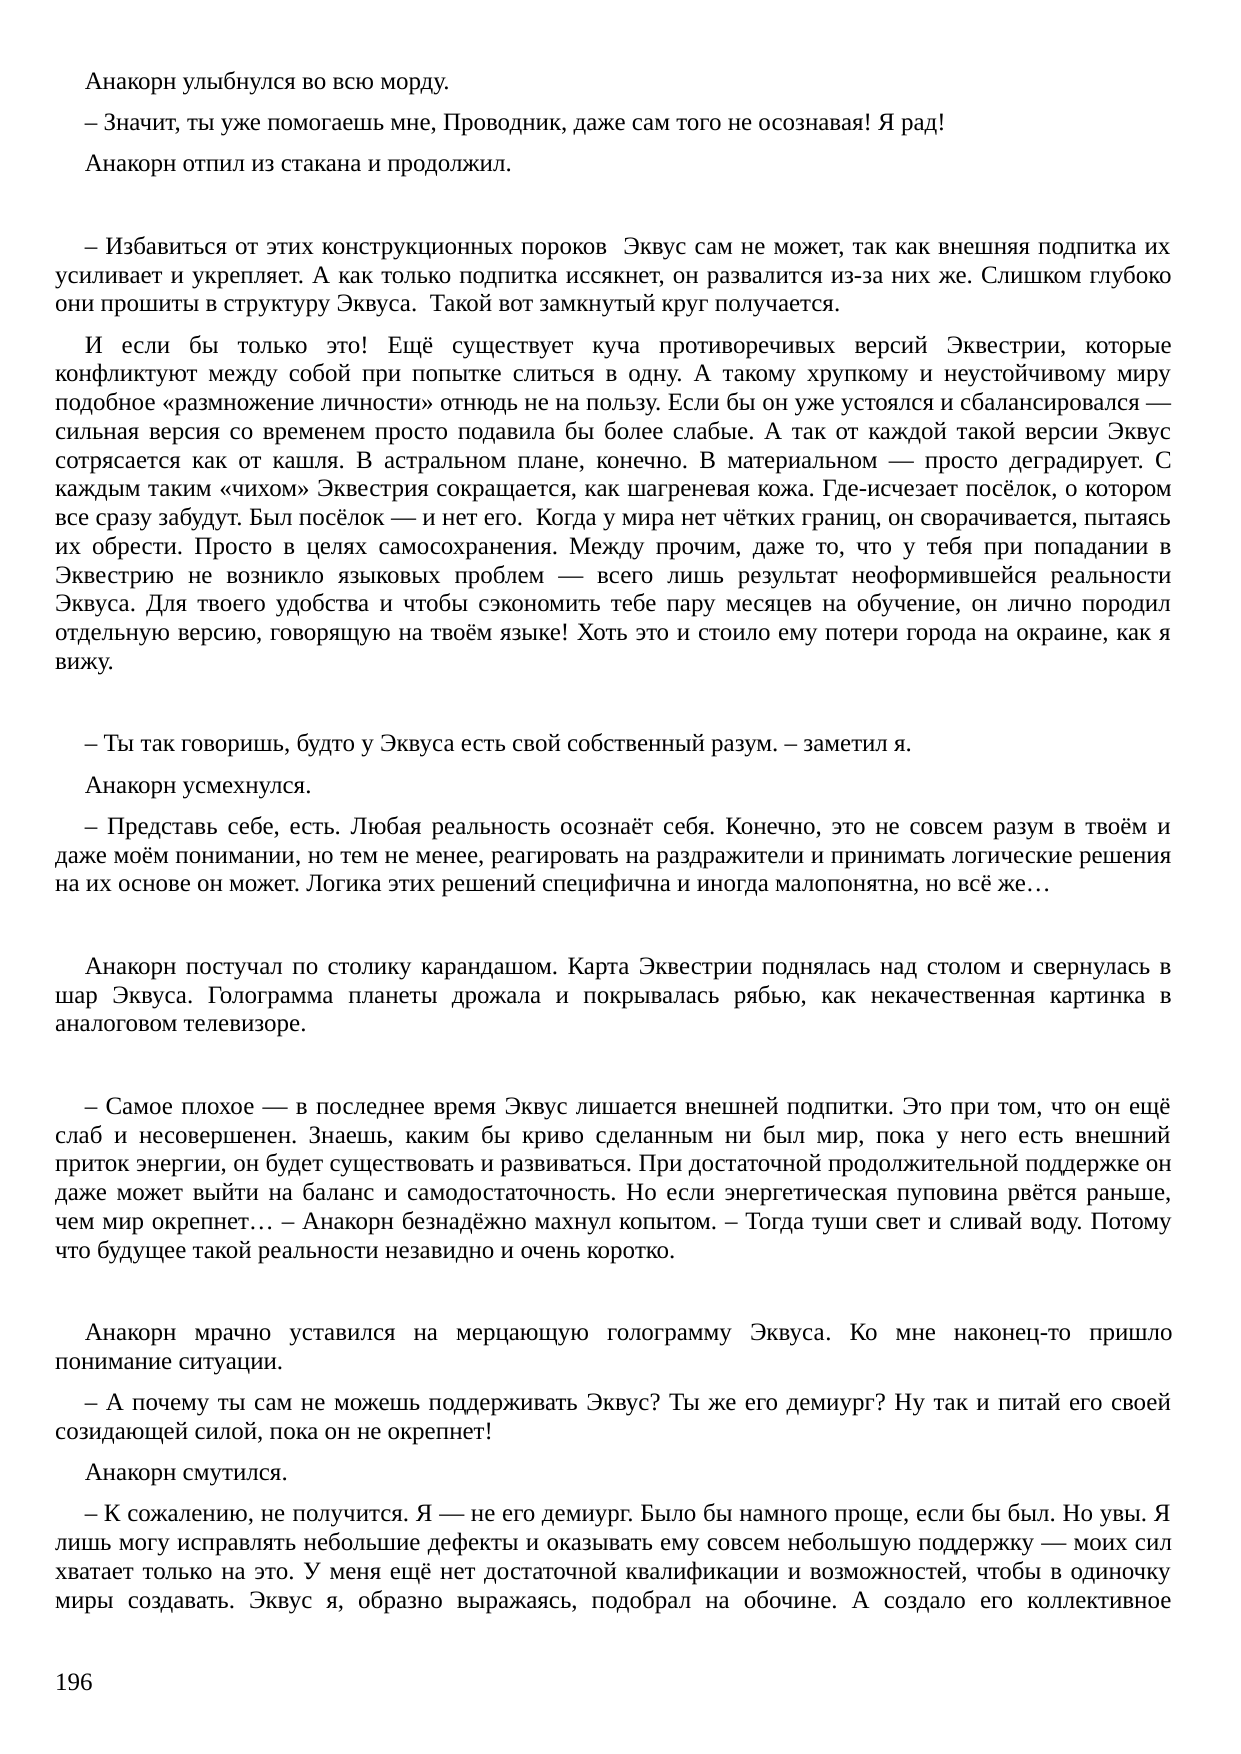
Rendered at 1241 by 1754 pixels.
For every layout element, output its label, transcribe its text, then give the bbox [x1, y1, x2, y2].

text – Избавиться от этих конструкционных пороков Эквус сам не может, так как внешняя подпитка их усиливает и укрепляет. А как только подпитка иссякнет, он развалится из-за них же. Слишком глубоко они прошиты в структуру Эквуса. Такой вот замкнутый круг получается. [55, 231, 1173, 317]
text Анакорн постучал по столику карандашом. Карта Эквестрии поднялась над столом и свернулась в шар Эквуса. Голограмма планеты дрожала и покрывалась рябью, как некачественная картинка в аналоговом телевизоре. [55, 951, 1173, 1037]
text Анакорн мрачно уставился на мерцающую голограмму Эквуса. Ко мне наконец-то пришло понимание ситуации. [55, 1317, 1173, 1375]
text Анакорн улыбнулся во всю морду. [55, 66, 1173, 95]
text – Ты так говоришь, будто у Эквуса есть свой собственный разум. – заметил я. [55, 728, 1173, 757]
text – А почему ты сам не можешь поддерживать Эквус? Ты же его демиург? Ну так и питай его своей созидающей силой, пока он не окрепнет! [55, 1387, 1173, 1445]
text – Представь себе, есть. Любая реальность осознаёт себя. Конечно, это не совсем разум в твоём и даже моём понимании, но тем не менее, реагировать на раздражители и принимать логические решения на их основе он может. Логика этих решений специфична и иногда малопонятна, но всё же… [55, 811, 1173, 897]
text – Самое плохое — в последнее время Эквус лишается внешней подпитки. Это при том, что он ещё слаб и несовершенен. Знаешь, каким бы криво сделанным ни был мир, пока у него есть внешний приток энергии, он будет существовать и развиваться. При достаточной продолжительной поддержке он даже может выйти на баланс и самодостаточность. Но если энергетическая пуповина рвётся раньше, чем мир окрепнет… – Анакорн безнадёжно махнул копытом. – Тогда туши свет и сливай воду. Потому что будущее такой реальности незавидно и очень коротко. [55, 1091, 1173, 1263]
text Анакорн смутился. [55, 1457, 1173, 1486]
text И если бы только это! Ещё существует куча противоречивых версий Эквестрии, которые конфликтуют между собой при попытке слиться в одну. А такому хрупкому и неустойчивому миру подобное «размножение личности» отнюдь не на пользу. Если бы он уже устоялся и сбалансировался — сильная версия со временем просто подавила бы более слабые. А так от каждой такой версии Эквус сотрясается как от кашля. В астральном плане, конечно. В материальном — просто деградирует. С каждым таким «чихом» Эквестрия сокращается, как шагреневая кожа. Где-исчезает посёлок, о котором все сразу забудут. Был посёлок — и нет его. Когда у мира нет чётких границ, он сворачивается, пытаясь их обрести. Просто в целях самосохранения. Между прочим, даже то, что у тебя при попадании в Эквестрию не возникло языковых проблем — всего лишь результат неоформившейся реальности Эквуса. Для твоего удобства и чтобы сэкономить тебе пару месяцев на обучение, он лично породил отдельную версию, говорящую на твоём языке! Хоть это и стоило ему потери города на окраине, как я вижу. [55, 330, 1173, 675]
text Анакорн усмехнулся. [55, 770, 1173, 798]
text – К сожалению, не получится. Я — не его демиург. Было бы намного проще, если бы был. Но увы. Я лишь могу исправлять небольшие дефекты и оказывать ему совсем небольшую поддержку — моих сил хватает только на это. У меня ещё нет достаточной квалификации и возможностей, чтобы в одиночку миры создавать. Эквус я, образно выражаясь, подобрал на обочине. А создало его коллективное [55, 1498, 1173, 1613]
text Анакорн отпил из стакана и продолжил. [55, 148, 1173, 177]
text – Значит, ты уже помогаешь мне, Проводник, даже сам того не осознавая! Я рад! [55, 107, 1173, 136]
